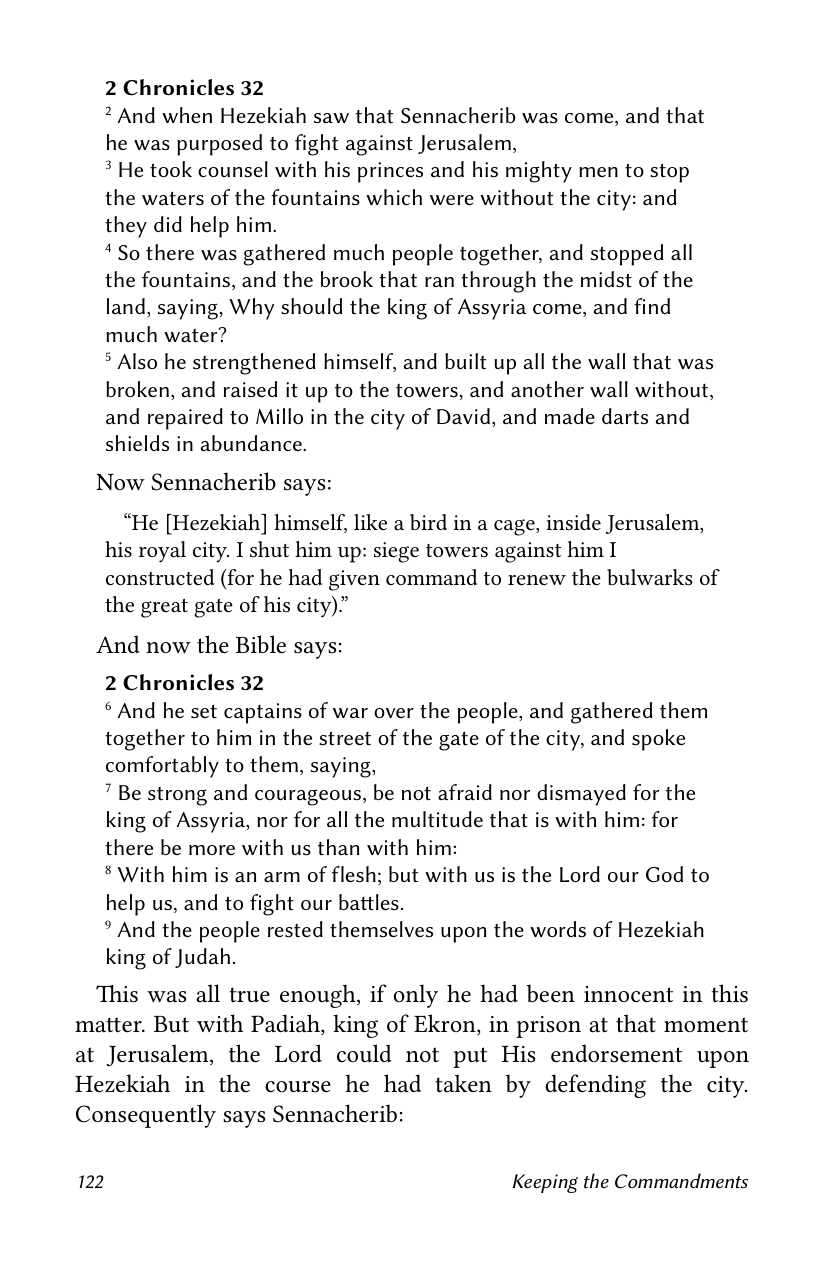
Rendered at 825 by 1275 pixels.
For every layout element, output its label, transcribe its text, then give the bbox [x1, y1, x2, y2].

text 2 Chronicles 32 [105, 75, 750, 101]
text 9 And the people rested themselves upon the words of Hezekiah king of Judah. [105, 917, 720, 970]
text 2 And when Hezekiah saw that Sennacherib was come, and that he was purposed to fight against Jerusalem, [105, 103, 720, 156]
text 2 Chronicles 32 [105, 670, 750, 696]
text This was all true enough, if only he had been innocent in this matter. But with Padiah, king of Ekron, in prison at that moment at Jerusalem, the Lord could not put His endorsement upon Hezekiah in the course he had taken by defending the city. Consequently says Sennacherib: [75, 981, 750, 1129]
text 7 Be strong and courageous, be not afraid nor dismayed for the king of Assyria, nor for all the multitude that is with him: for there be more with us than with him: [105, 780, 720, 861]
text “He [Hezekiah] himself, like a bird in a cage, inside Jerusalem, his royal city. I shut him up: siege towers against him I constructed (for he had given command to renew the bulwarks of the great gate of his city).” [105, 509, 720, 618]
text 5 Also he strengthened himself, and built up all the wall that was broken, and raised it up to the towers, and another wall without, and repaired to Millo in the city of David, and made darts and shields in abundance. [105, 349, 720, 457]
text And now the Bible says: [75, 631, 750, 660]
text Now Sennacherib says: [75, 468, 750, 496]
text 6 And he set captains of war over the people, and gathered them together to him in the street of the gate of the city, and spoke comfortably to them, saying, [105, 698, 720, 778]
text 3 He took counsel with his princes and his mighty men to stop the waters of the fountains which were without the city: and they did help him. [105, 157, 720, 238]
text 8 With him is an arm of flesh; but with us is the Lord our God to help us, and to fight our battles. [105, 862, 720, 916]
text 4 So there was gathered much people together, and stopped all the fountains, and the brook that ran through the midst of the land, saying, Why should the king of Assyria come, and find much water? [105, 239, 720, 348]
